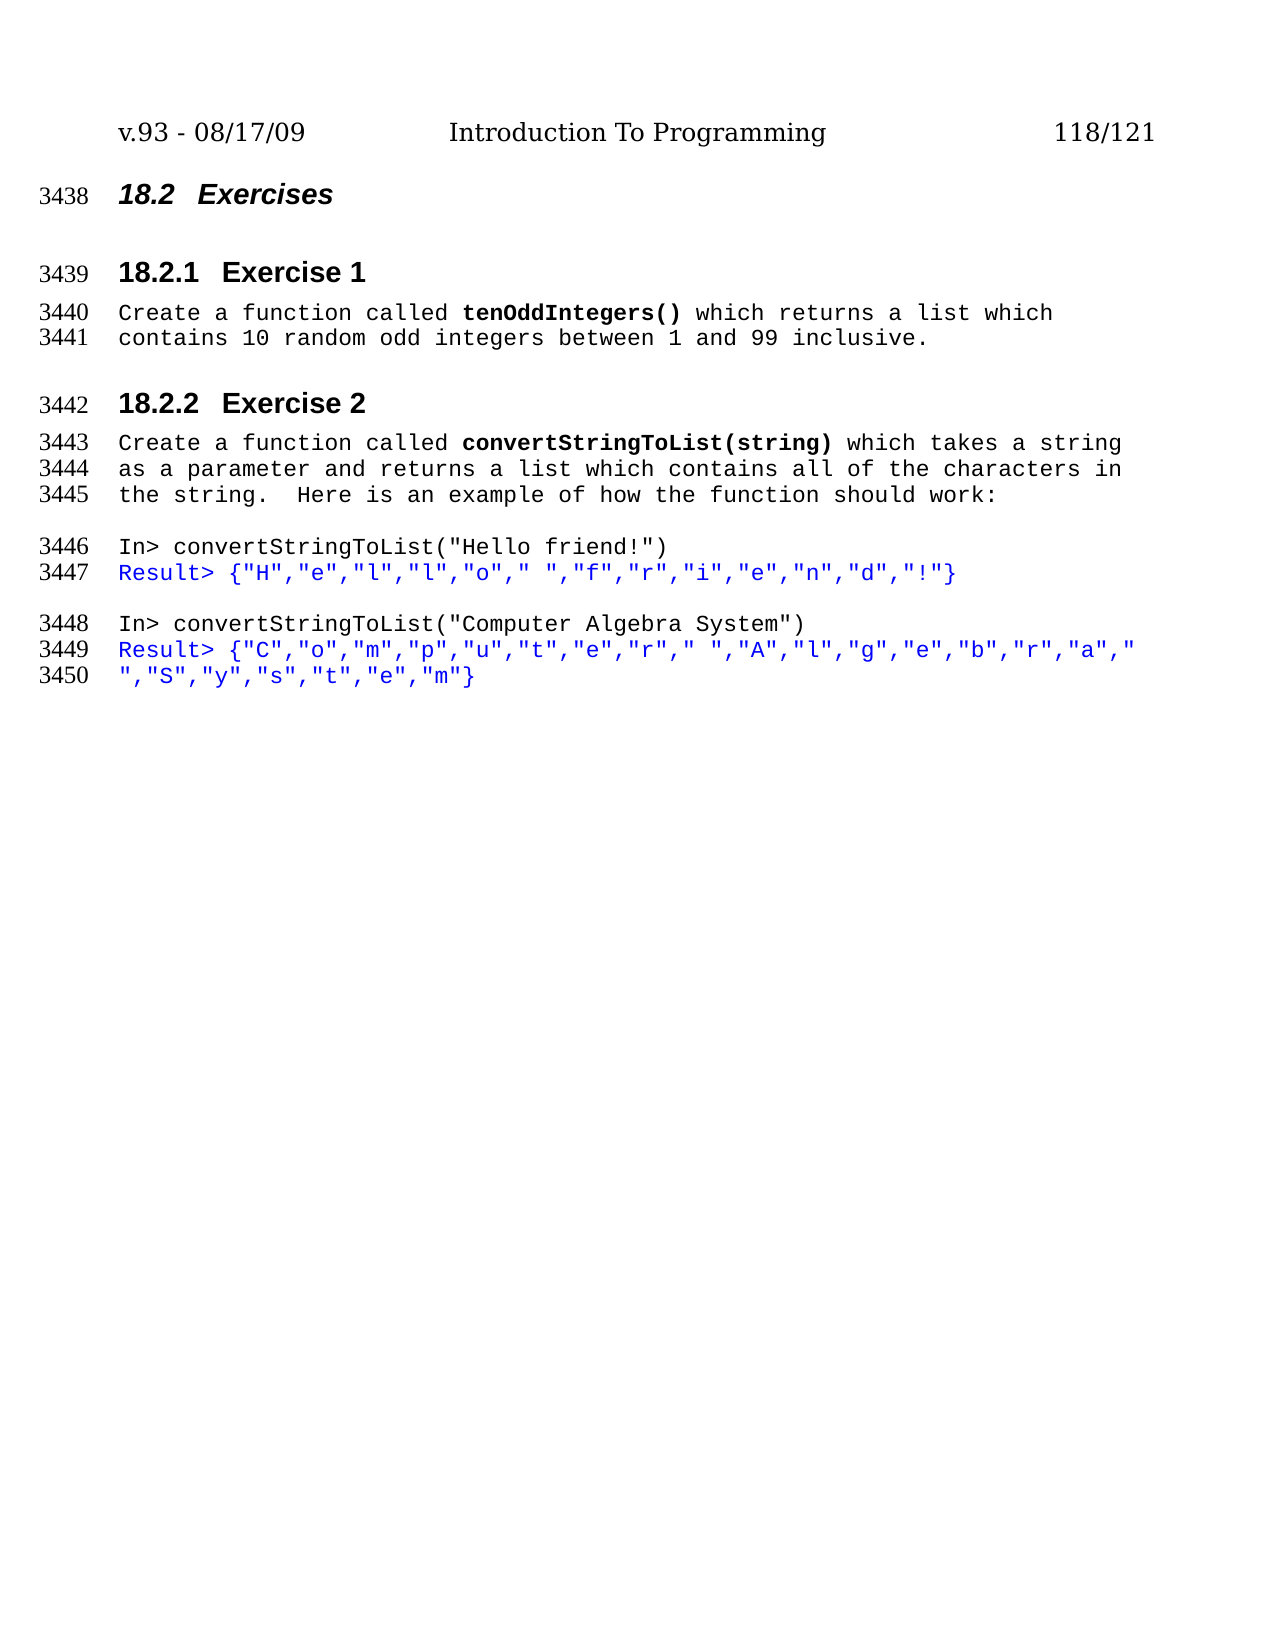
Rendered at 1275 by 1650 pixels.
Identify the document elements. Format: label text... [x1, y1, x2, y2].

subtitle Exercises [118, 177, 1157, 210]
text Create a function called convertStringToList(string) which takes a string as a parameter and returns a list which contains all of the characters in the string. Here is an example of how the function should work: [118, 431, 1157, 509]
text In> convertStringToList("Hello friend!") [118, 535, 1157, 561]
subtitle Exercise 2 [118, 386, 1157, 419]
subtitle Exercise 1 [118, 255, 1157, 289]
text Result> {"H","e","l","l","o"," ","f","r","i","e","n","d","!"} [118, 561, 1157, 587]
text In> convertStringToList("Computer Algebra System") [118, 613, 1157, 639]
text Create a function called tenOddIntegers() which returns a list which contains 10 random odd integers between 1 and 99 inclusive. [118, 301, 1157, 353]
text Result> {"C","o","m","p","u","t","e","r"," ","A","l","g","e","b","r","a"," ","S","y","s","t","e","m"} [118, 639, 1157, 691]
